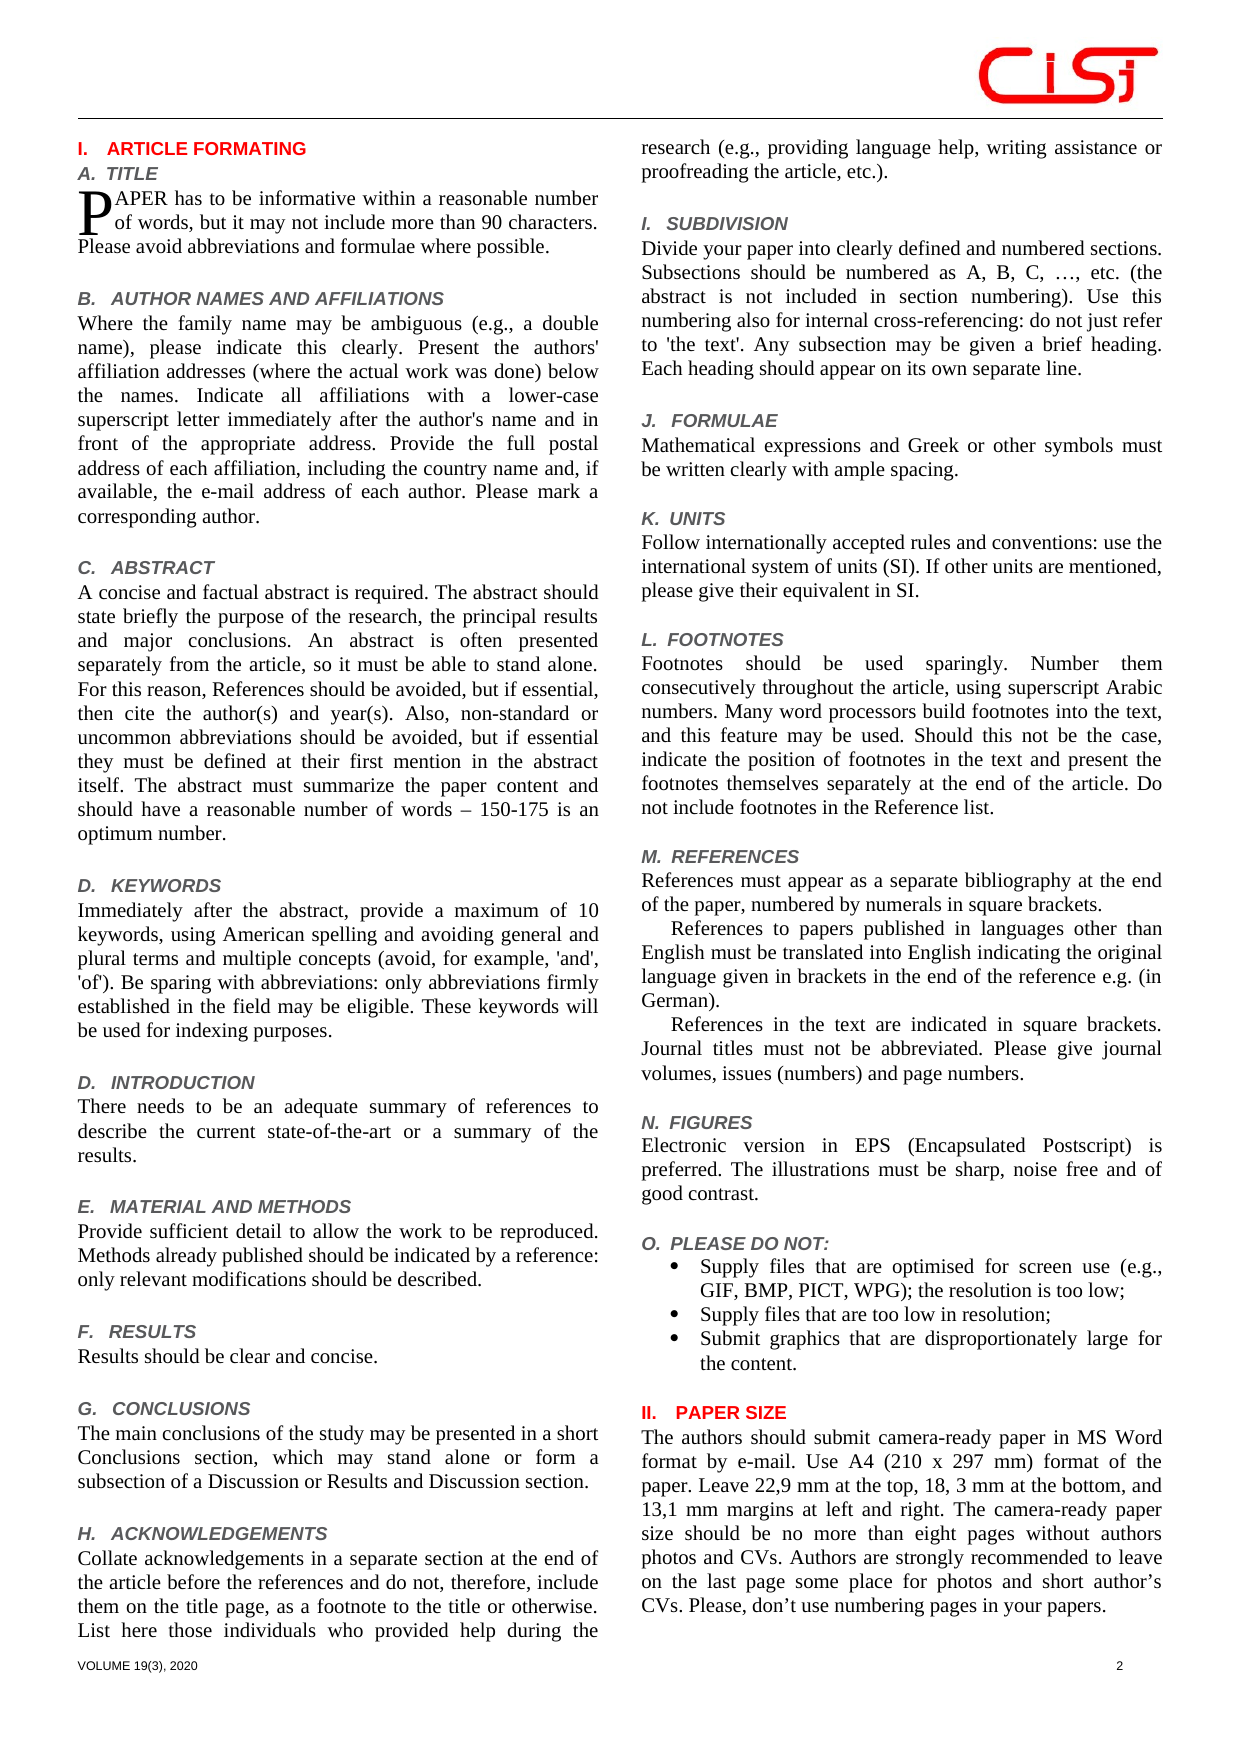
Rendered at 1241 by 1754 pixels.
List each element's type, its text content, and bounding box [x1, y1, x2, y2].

text Collate acknowledgements in a separate section at the end of the article before the references and do not, therefore, include them on the title page, as a footnote to the title or otherwise. List here those individuals who provided help during the [77, 1546, 599, 1642]
text G. CONCLUSIONS [77, 1395, 599, 1421]
list Supply files that are optimised for screen use (e.g., GIF, BMP, PICT, WPG); the resolution is too low; [671, 1254, 1163, 1302]
text M. REFERENCES [641, 846, 1163, 868]
text Provide sufficient detail to allow the work to be reproduced. Methods already published should be indicated by a reference: only relevant modifications should be described. [77, 1219, 599, 1291]
text N. FIGURES [641, 1112, 1163, 1133]
text I. ARTICLE FORMATING [77, 135, 599, 161]
text L. FOOTNOTES [641, 629, 1163, 651]
text The authors should submit camera-ready paper in MS Word format by e-mail. Use A4 (210 x 297 mm) format of the paper. Leave 22,9 mm at the top, 18, 3 mm at the bottom, and 13,1 mm margins at left and right. The camera-ready paper size should be no more than eight pages without authors photos and CVs. Authors are strongly recommended to leave on the last page some place for photos and short author’s CVs. Please, don’t use numbering pages in your papers. [641, 1425, 1163, 1617]
text K. UNITS [641, 508, 1163, 530]
text B. AUTHOR NAMES AND AFFILIATIONS [77, 286, 599, 311]
picture [973, 37, 1163, 112]
list Supply files that are too low in resolution; [671, 1302, 1163, 1326]
text D. INTRODUCTION [77, 1069, 599, 1094]
text O. PLEASE DO NOT: [641, 1232, 1163, 1254]
text There needs to be an adequate summary of references to describe the current state-of-the-art or a summary of the results. [77, 1094, 599, 1167]
text D. KEYWORDS [77, 872, 599, 897]
text research (e.g., providing language help, writing assistance or proofreading the article, etc.). [641, 135, 1163, 183]
text Mathematical expressions and Greek or other symbols must be written clearly with ample spacing. [641, 433, 1163, 481]
text The main conclusions of the study may be presented in a short Conclusions section, which may stand alone or form a subsection of a Discussion or Results and Discussion section. [77, 1421, 599, 1493]
text Results should be clear and concise. [77, 1344, 599, 1368]
text References in the text are indicated in square brackets. Journal titles must not be abbreviated. Please give journal volumes, issues (numbers) and page numbers. [641, 1012, 1163, 1084]
text I. SUBDIVISION [641, 210, 1163, 236]
text A concise and factual abstract is required. The abstract should state briefly the purpose of the research, the principal results and major conclusions. An abstract is often presented separately from the article, so it must be able to stand alone. For this reason, References should be avoided, but if essential, then cite the author(s) and year(s). Also, non-standard or uncommon abbreviations should be avoided, but if essential they must be defined at their first mention in the abstract itself. The abstract must summarize the paper content and should have a reasonable number of words – 150-175 is an optimum number. [77, 580, 599, 845]
text Electronic version in EPS (Encapsulated Postscript) is preferred. The illustrations must be sharp, noise free and of good contrast. [641, 1133, 1163, 1205]
text Where the family name may be ambiguous (e.g., a double name), please indicate this clearly. Present the authors' affiliation addresses (where the actual work was done) below the names. Indicate all affiliations with a lower-case superscript letter immediately after the author's name and in front of the appropriate address. Provide the full postal address of each affiliation, including the country name and, if available, the e-mail address of each author. Please mark a corresponding author. [77, 311, 599, 528]
text C. ABSTRACT [77, 555, 599, 580]
list Submit graphics that are disproportionately large for the content. [671, 1326, 1163, 1374]
text A. TITLE [77, 161, 599, 186]
text Divide your paper into clearly defined and numbered sections. Subsections should be numbered as A, B, C, …, etc. (the abstract is not included in section numbering). Use this numbering also for internal cross-referencing: do not just refer to 'the text'. Any subsection may be given a brief heading. Each heading should appear on its own separate line. [641, 236, 1163, 380]
text J. FORMULAE [641, 407, 1163, 433]
text F. RESULTS [77, 1318, 599, 1344]
text References to papers published in languages other than English must be translated into English indicating the original language given in brackets in the end of the reference e.g. (in German). [641, 916, 1163, 1012]
text Footnotes should be used sparingly. Number them consecutively throughout the article, using superscript Arabic numbers. Many word processors build footnotes into the text, and this feature may be used. Should this not be the case, indicate the position of footnotes in the text and present the footnotes themselves separately at the end of the article. Do not include footnotes in the Reference list. [641, 651, 1163, 819]
text PAPER has to be informative within a reasonable number of words, but it may not include more than 90 characters. Please avoid abbreviations and formulae where possible. [77, 186, 599, 258]
text References must appear as a separate bibliography at the end of the paper, numbered by numerals in square brackets. [641, 868, 1163, 916]
text Immediately after the abstract, provide a maximum of 10 keywords, using American spelling and avoiding general and plural terms and multiple concepts (avoid, for example, 'and', 'of'). Be sparing with abbreviations: only abbreviations firmly established in the field may be eligible. These keywords will be used for indexing purposes. [77, 897, 599, 1042]
text II. PAPER SIZE [641, 1399, 1163, 1425]
text H. ACKNOWLEDGEMENTS [77, 1520, 599, 1546]
text Follow internationally accepted rules and conventions: use the international system of units (SI). If other units are mentioned, please give their equivalent in SI. [641, 530, 1163, 602]
text E. MATERIAL AND METHODS [77, 1194, 599, 1219]
